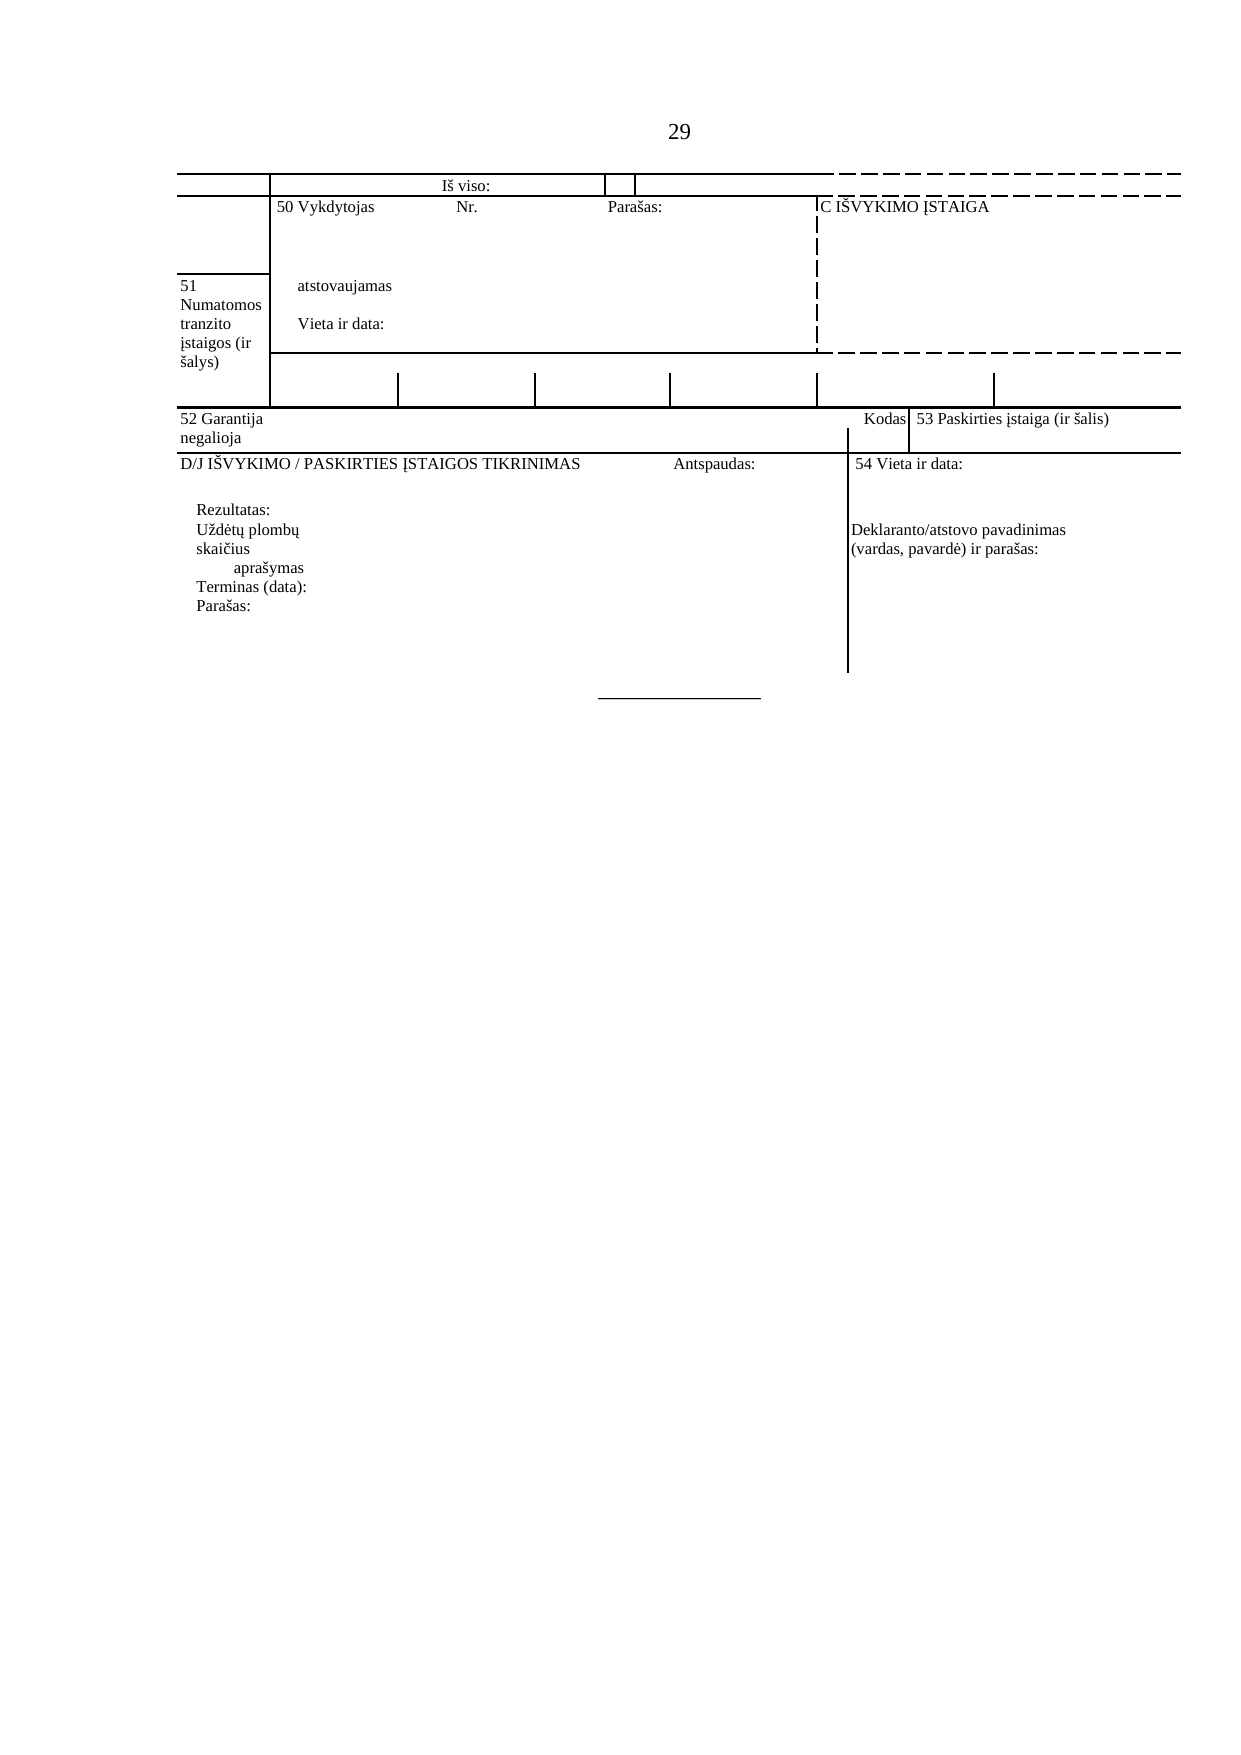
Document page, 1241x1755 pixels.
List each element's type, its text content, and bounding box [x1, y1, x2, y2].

table_cell [818, 373, 993, 406]
table_cell [849, 476, 1181, 500]
table_cell [817, 173, 1181, 194]
table_cell 51 Numatomos tranzito įstaigos (ir šalys) [177, 275, 269, 406]
table_cell [536, 373, 669, 406]
table_cell [606, 175, 634, 194]
table_cell [910, 428, 1181, 452]
table_cell [670, 476, 847, 500]
table_cell [671, 373, 816, 406]
table_cell [636, 175, 817, 194]
table_cell [271, 273, 294, 352]
table_cell [177, 500, 193, 673]
table_cell Parašas: [605, 197, 817, 352]
table_cell [605, 354, 817, 373]
table_cell [453, 354, 605, 373]
table_cell [177, 175, 269, 194]
table_cell Iš viso: [439, 175, 604, 194]
table_cell Kodas [270, 409, 908, 428]
table_cell [177, 197, 269, 273]
table_cell [995, 373, 1181, 406]
table_cell Deklaranto/atstovo pavadinimas (vardas, pavardė) ir parašas: [849, 500, 1181, 673]
table_cell [271, 373, 397, 406]
table_cell Antspaudas: [670, 454, 847, 476]
table_cell 54 Vieta ir data: [849, 454, 1181, 476]
table_cell [295, 354, 453, 373]
table_cell [849, 428, 908, 452]
table_cell [270, 428, 847, 452]
table_cell [177, 476, 193, 500]
table_cell [399, 373, 534, 406]
table_cell 52 Garantija negalioja [177, 409, 269, 452]
text _____________ [177, 673, 1181, 701]
table_cell [271, 354, 294, 373]
table_cell [357, 500, 670, 673]
table_cell [271, 175, 439, 194]
table_cell 50 Vykdytojas [271, 197, 453, 273]
table_cell Nr. [453, 197, 605, 352]
table_cell Rezultatas: Uždėtų plombų skaičius aprašymas Terminas (data): Parašas: [193, 500, 357, 673]
table_cell [670, 500, 847, 673]
table_cell C IŠVYKIMO ĮSTAIGA [817, 195, 1181, 352]
table_cell [193, 476, 670, 500]
table_cell [817, 352, 1181, 373]
table_cell 53 Paskirties įstaiga (ir šalis) [910, 409, 1181, 428]
table_cell D/J IŠVYKIMO / PASKIRTIES ĮSTAIGOS TIKRINIMAS [177, 454, 670, 476]
table_cell atstovaujamas Vieta ir data: [295, 273, 453, 352]
